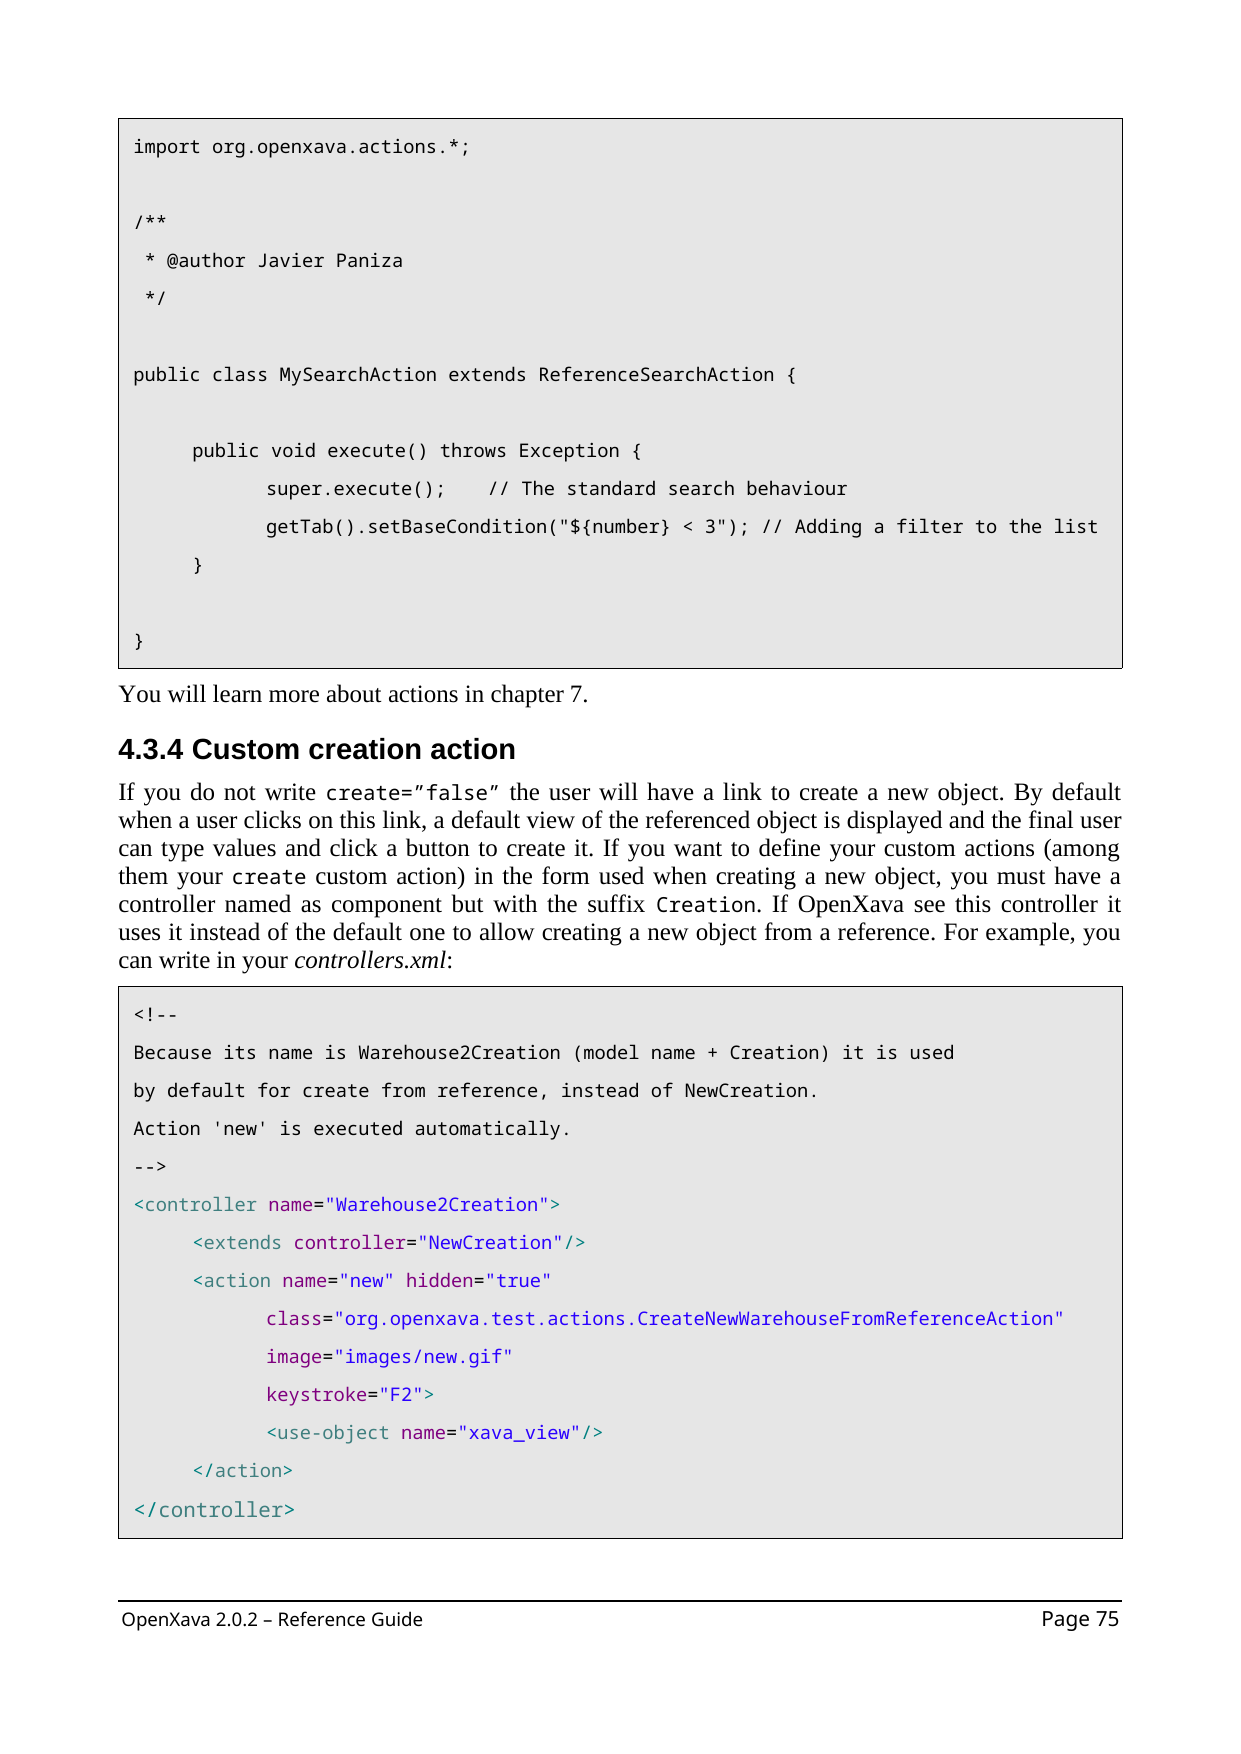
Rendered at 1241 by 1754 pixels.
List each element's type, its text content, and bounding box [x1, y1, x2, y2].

text <use-object name="xava_view"/> [119, 1404, 1122, 1442]
text getTab().setBaseCondition("${number} < 3"); // Adding a filter to the list [119, 498, 1122, 536]
text You will learn more about actions in chapter 7. [118, 680, 1122, 708]
text keystroke="F2"> [119, 1366, 1122, 1404]
text </controller> [119, 1480, 1122, 1538]
text <controller name="Warehouse2Creation"> [119, 1176, 1122, 1214]
text import org.openxava.actions.*; [119, 119, 1122, 156]
text class="org.openxava.test.actions.CreateNewWarehouseFromReferenceAction" [119, 1290, 1122, 1328]
text */ [119, 270, 1122, 308]
subtitle Custom creation action [118, 733, 1122, 766]
text by default for create from reference, instead of NewCreation. [119, 1062, 1122, 1100]
text <!-- [119, 987, 1122, 1024]
text /** [119, 194, 1122, 232]
text <action name="new" hidden="true" [119, 1252, 1122, 1290]
text --> [119, 1138, 1122, 1176]
text super.execute(); // The standard search behaviour [119, 460, 1122, 498]
text Action 'new' is executed automatically. [119, 1100, 1122, 1138]
text } [119, 612, 1122, 668]
text image="images/new.gif" [119, 1328, 1122, 1366]
text * @author Javier Paniza [119, 232, 1122, 270]
text public void execute() throws Exception { [119, 422, 1122, 460]
text <extends controller="NewCreation"/> [119, 1214, 1122, 1252]
text public class MySearchAction extends ReferenceSearchAction { [119, 346, 1122, 384]
text </action> [119, 1442, 1122, 1480]
text If you do not write create=”false” the user will have a link to create a new object. By default when a user clicks on this link, a default view of the referenced object is displayed and the final user can type values and click a button to create it. If you want to define your custom actions (among them your create custom action) in the form used when creating a new object, you must have a controller named as component but with the suffix Creation. If OpenXava see this controller it uses it instead of the default one to allow creating a new object from a reference. For example, you can write in your controllers.xml: [118, 778, 1122, 974]
text } [119, 536, 1122, 574]
text Because its name is Warehouse2Creation (model name + Creation) it is used [119, 1024, 1122, 1062]
